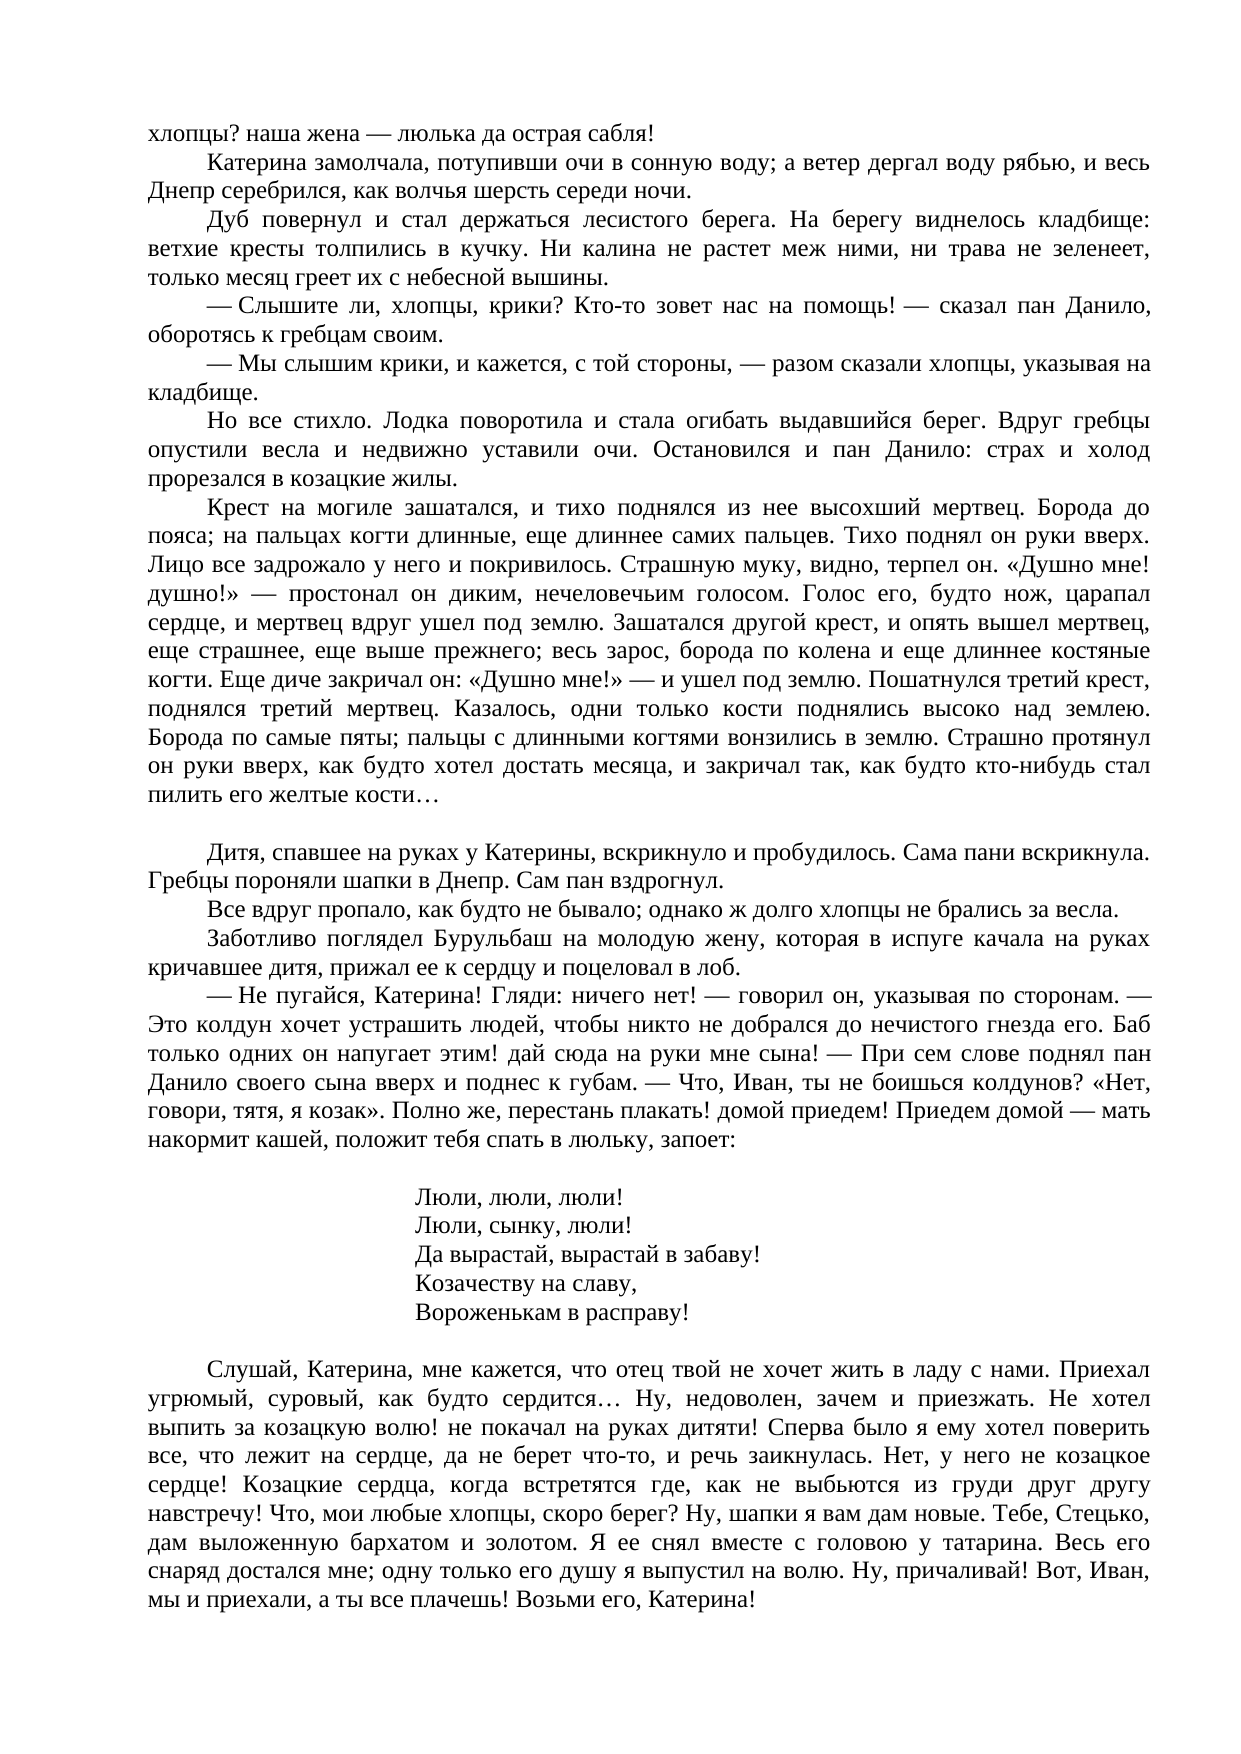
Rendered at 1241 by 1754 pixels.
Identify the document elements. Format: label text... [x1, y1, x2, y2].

text хлопцы? наша жена — люлька да острая сабля! [148, 118, 1152, 147]
text — Не пугайся, Катерина! Гляди: ничего нет! — говорил он, указывая по сторонам. — Это колдун хочет устрашить людей, чтобы никто не добрался до нечистого гнезда его. Баб только одних он напугает этим! дай сюда на руки мне сына! — При сем слове поднял пан Данило своего сына вверх и поднес к губам. — Что, Иван, ты не боишься колдунов? «Нет, говори, тятя, я козак». Полно же, перестань плакать! домой приедем! Приедем домой — мать накормит кашей, положит тебя спать в люльку, запоет: [148, 981, 1152, 1153]
text — Мы слышим крики, и кажется, с той стороны, — разом сказали хлопцы, указывая на кладбище. [148, 348, 1152, 406]
text — Слышите ли, хлопцы, крики? Кто-то зовет нас на помощь! — сказал пан Данило, оборотясь к гребцам своим. [148, 291, 1152, 348]
text Катерина замолчала, потупивши очи в сонную воду; а ветер дергал воду рябью, и весь Днепр серебрился, как волчья шерсть середи ночи. [148, 147, 1152, 204]
text Дитя, спавшее на руках у Катерины, вскрикнуло и пробудилось. Сама пани вскрикнула. Гребцы пороняли шапки в Днепр. Сам пан вздрогнул. [148, 837, 1152, 894]
text Козачеству на славу, [356, 1268, 1089, 1297]
text Все вдруг пропало, как будто не бывало; однако ж долго хлопцы не брались за весла. [148, 894, 1152, 923]
text Крест на могиле зашатался, и тихо поднялся из нее высохший мертвец. Борода до пояса; на пальцах когти длинные, еще длиннее самих пальцев. Тихо поднял он руки вверх. Лицо все задрожало у него и покривилось. Страшную муку, видно, терпел он. «Душно мне! душно!» — простонал он диким, нечеловечьим голосом. Голос его, будто нож, царапал сердце, и мертвец вдруг ушел под землю. Зашатался другой крест, и опять вышел мертвец, еще страшнее, еще выше прежнего; весь зарос, борода по колена и еще длиннее костяные когти. Еще диче закричал он: «Душно мне!» — и ушел под землю. Пошатнулся третий крест, поднялся третий мертвец. Казалось, одни только кости поднялись высоко над землею. Борода по самые пяты; пальцы с длинными когтями вонзились в землю. Страшно протянул он руки вверх, как будто хотел достать месяца, и закричал так, как будто кто-нибудь стал пилить его желтые кости… [148, 492, 1152, 808]
text Дуб повернул и стал держаться лесистого берега. На берегу виднелось кладбище: ветхие кресты толпились в кучку. Ни калина не растет меж ними, ни трава не зеленеет, только месяц греет их с небесной вышины. [148, 204, 1152, 291]
text Но все стихло. Лодка поворотила и стала огибать выдавшийся берег. Вдруг гребцы опустили весла и недвижно уставили очи. Остановился и пан Данило: страх и холод прорезался в козацкие жилы. [148, 406, 1152, 492]
text Заботливо поглядел Бурульбаш на молодую жену, которая в испуге качала на руках кричавшее дитя, прижал ее к сердцу и поцеловал в лоб. [148, 923, 1152, 981]
text Вороженькам в расправу! [356, 1297, 1089, 1326]
text Да вырастай, вырастай в забаву! [356, 1239, 1089, 1268]
text Люли, люли, люли! [356, 1182, 1089, 1211]
text Слушай, Катерина, мне кажется, что отец твой не хочет жить в ладу с нами. Приехал угрюмый, суровый, как будто сердится… Ну, недоволен, зачем и приезжать. Не хотел выпить за козацкую волю! не покачал на руках дитяти! Сперва было я ему хотел поверить все, что лежит на сердце, да не берет что-то, и речь заикнулась. Нет, у него не козацкое сердце! Козацкие сердца, когда встретятся где, как не выбьются из груди друг другу навстречу! Что, мои любые хлопцы, скоро берег? Ну, шапки я вам дам новые. Тебе, Стецько, дам выложенную бархатом и золотом. Я ее снял вместе с головою у татарина. Весь его снаряд достался мне; одну только его душу я выпустил на волю. Ну, причаливай! Вот, Иван, мы и приехали, а ты все плачешь! Возьми его, Катерина! [148, 1354, 1152, 1613]
text Люли, сынку, люли! [356, 1211, 1089, 1239]
